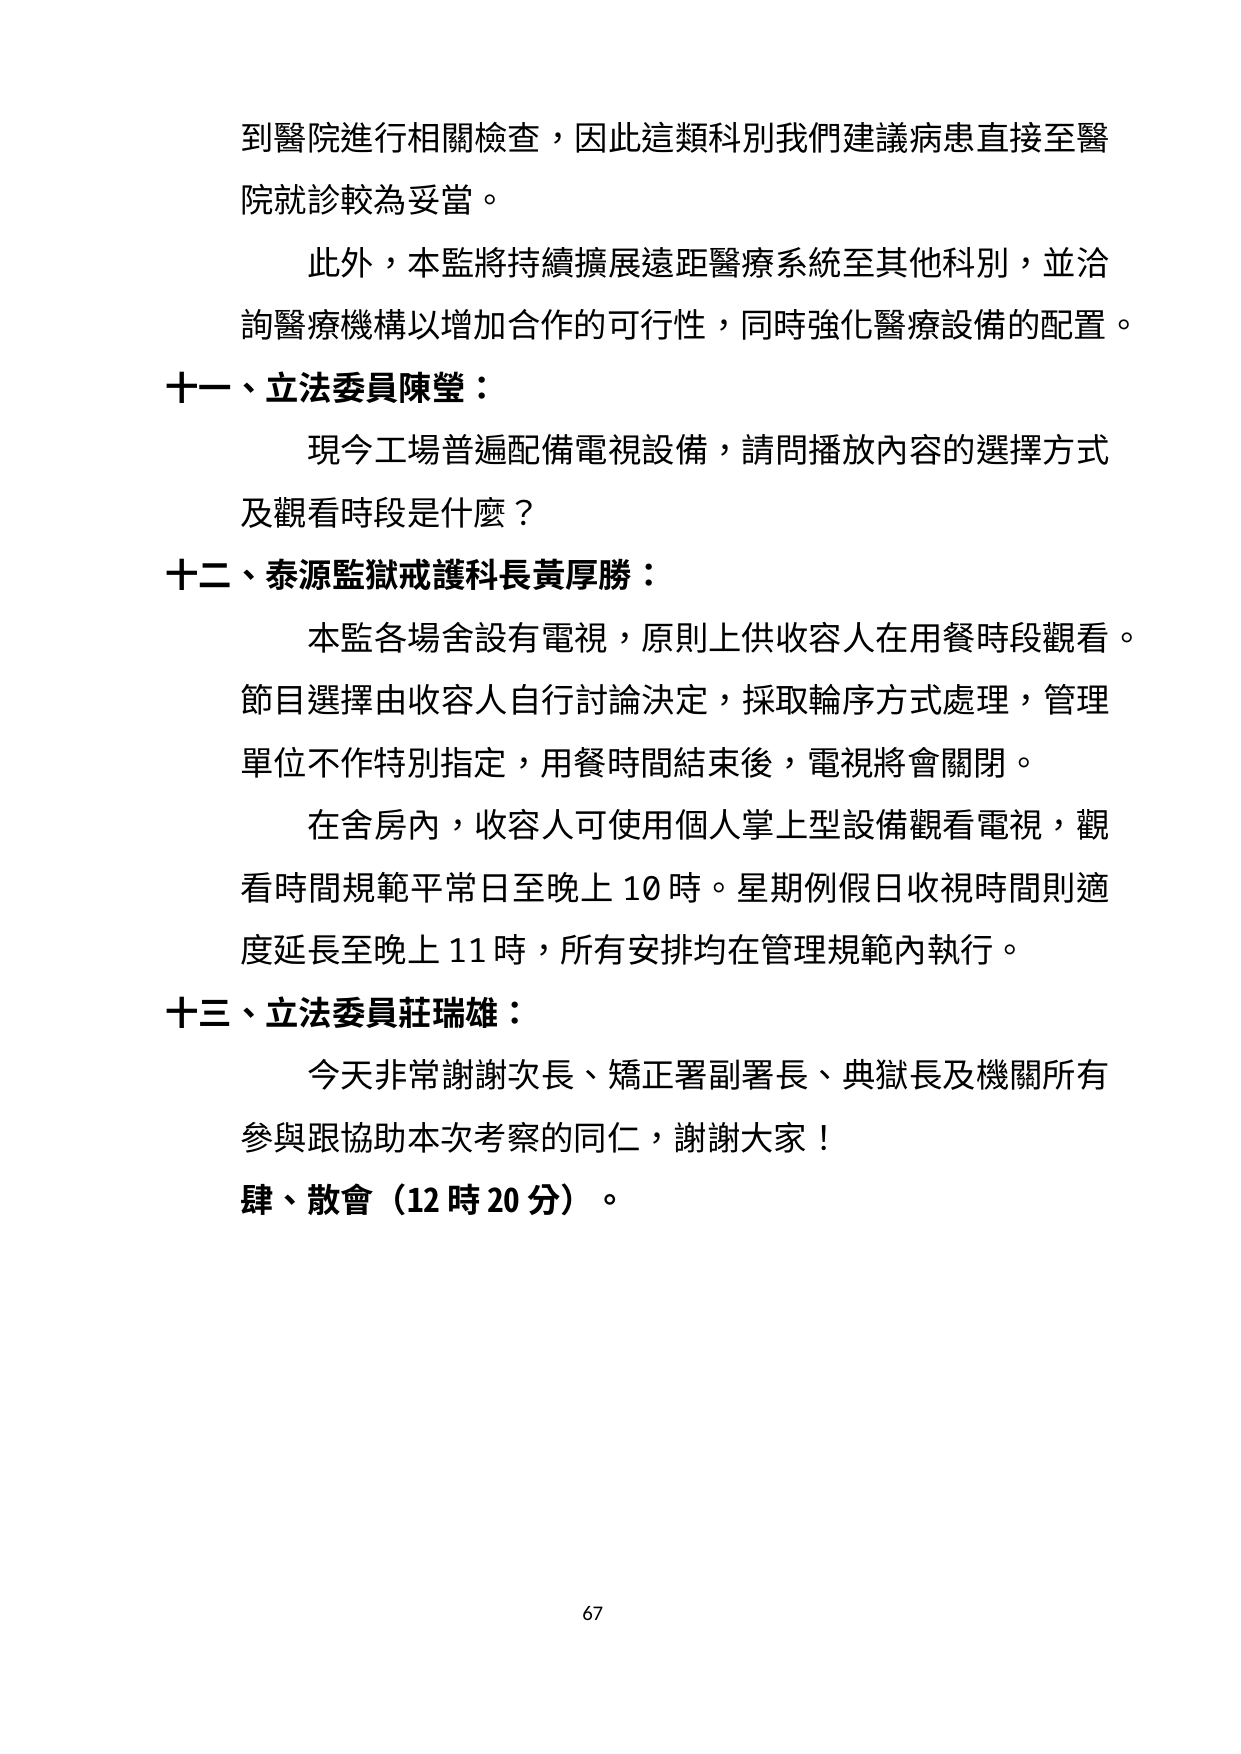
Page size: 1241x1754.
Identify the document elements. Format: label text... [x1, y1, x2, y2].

list 泰源監獄戒護科長黃厚勝： [165, 532, 1110, 594]
text 今天非常謝謝次長、矯正署副署長、典獄長及機關所有參與跟協助本次考察的同仁，謝謝大家！ [240, 1032, 1110, 1157]
text 此外，本監將持續擴展遠距醫療系統至其他科別，並洽詢醫療機構以增加合作的可行性，同時強化醫療設備的配置。 [240, 219, 1110, 344]
list 立法委員陳瑩： [165, 344, 1110, 407]
text 在舍房內，收容人可使用個人掌上型設備觀看電視，觀看時間規範平常日至晚上10時。星期例假日收視時間則適度延長至晚上11時，所有安排均在管理規範內執行。 [240, 782, 1110, 969]
list 立法委員莊瑞雄： [165, 969, 1110, 1032]
text 現今工場普遍配備電視設備，請問播放內容的選擇方式及觀看時段是什麼？ [240, 407, 1110, 532]
text 本監各場舍設有電視，原則上供收容人在用餐時段觀看。節目選擇由收容人自行討論決定，採取輪序方式處理，管理單位不作特別指定，用餐時間結束後，電視將會關閉。 [240, 594, 1110, 782]
text 肆、散會（12時20分）。 [240, 1157, 1110, 1219]
text 到醫院進行相關檢查，因此這類科別我們建議病患直接至醫院就診較為妥當。 [240, 94, 1110, 219]
